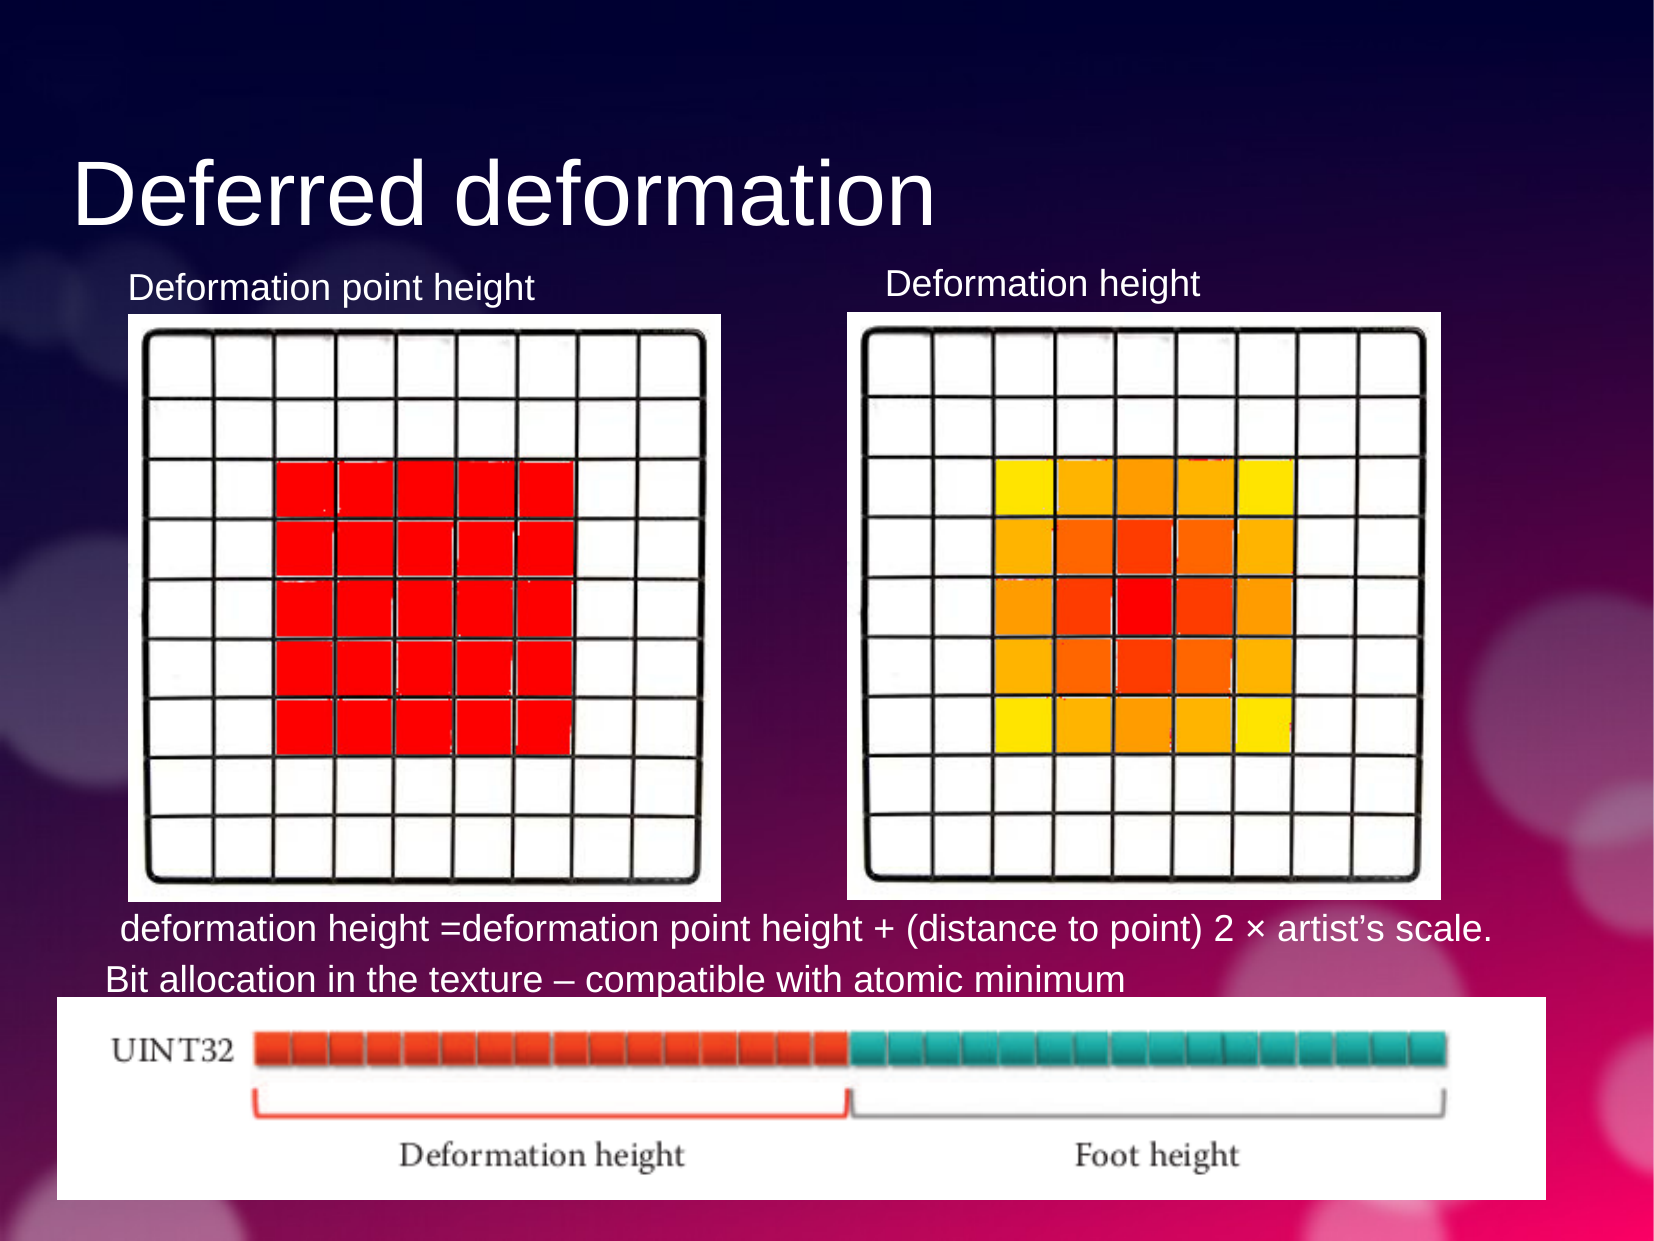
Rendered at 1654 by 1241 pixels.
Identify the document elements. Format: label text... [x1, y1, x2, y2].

text_box Bit allocation in the texture – compatible with atomic minimum [90, 951, 1426, 1051]
picture [0, 0, 1654, 1241]
title Deferred deformation [71, 90, 1561, 298]
text_box Deformation height [870, 255, 1441, 312]
text_box deformation height =deformation point height + (distance to point) 2 × artist’s scale. [105, 900, 1654, 999]
text_box Deformation point height [112, 258, 698, 316]
